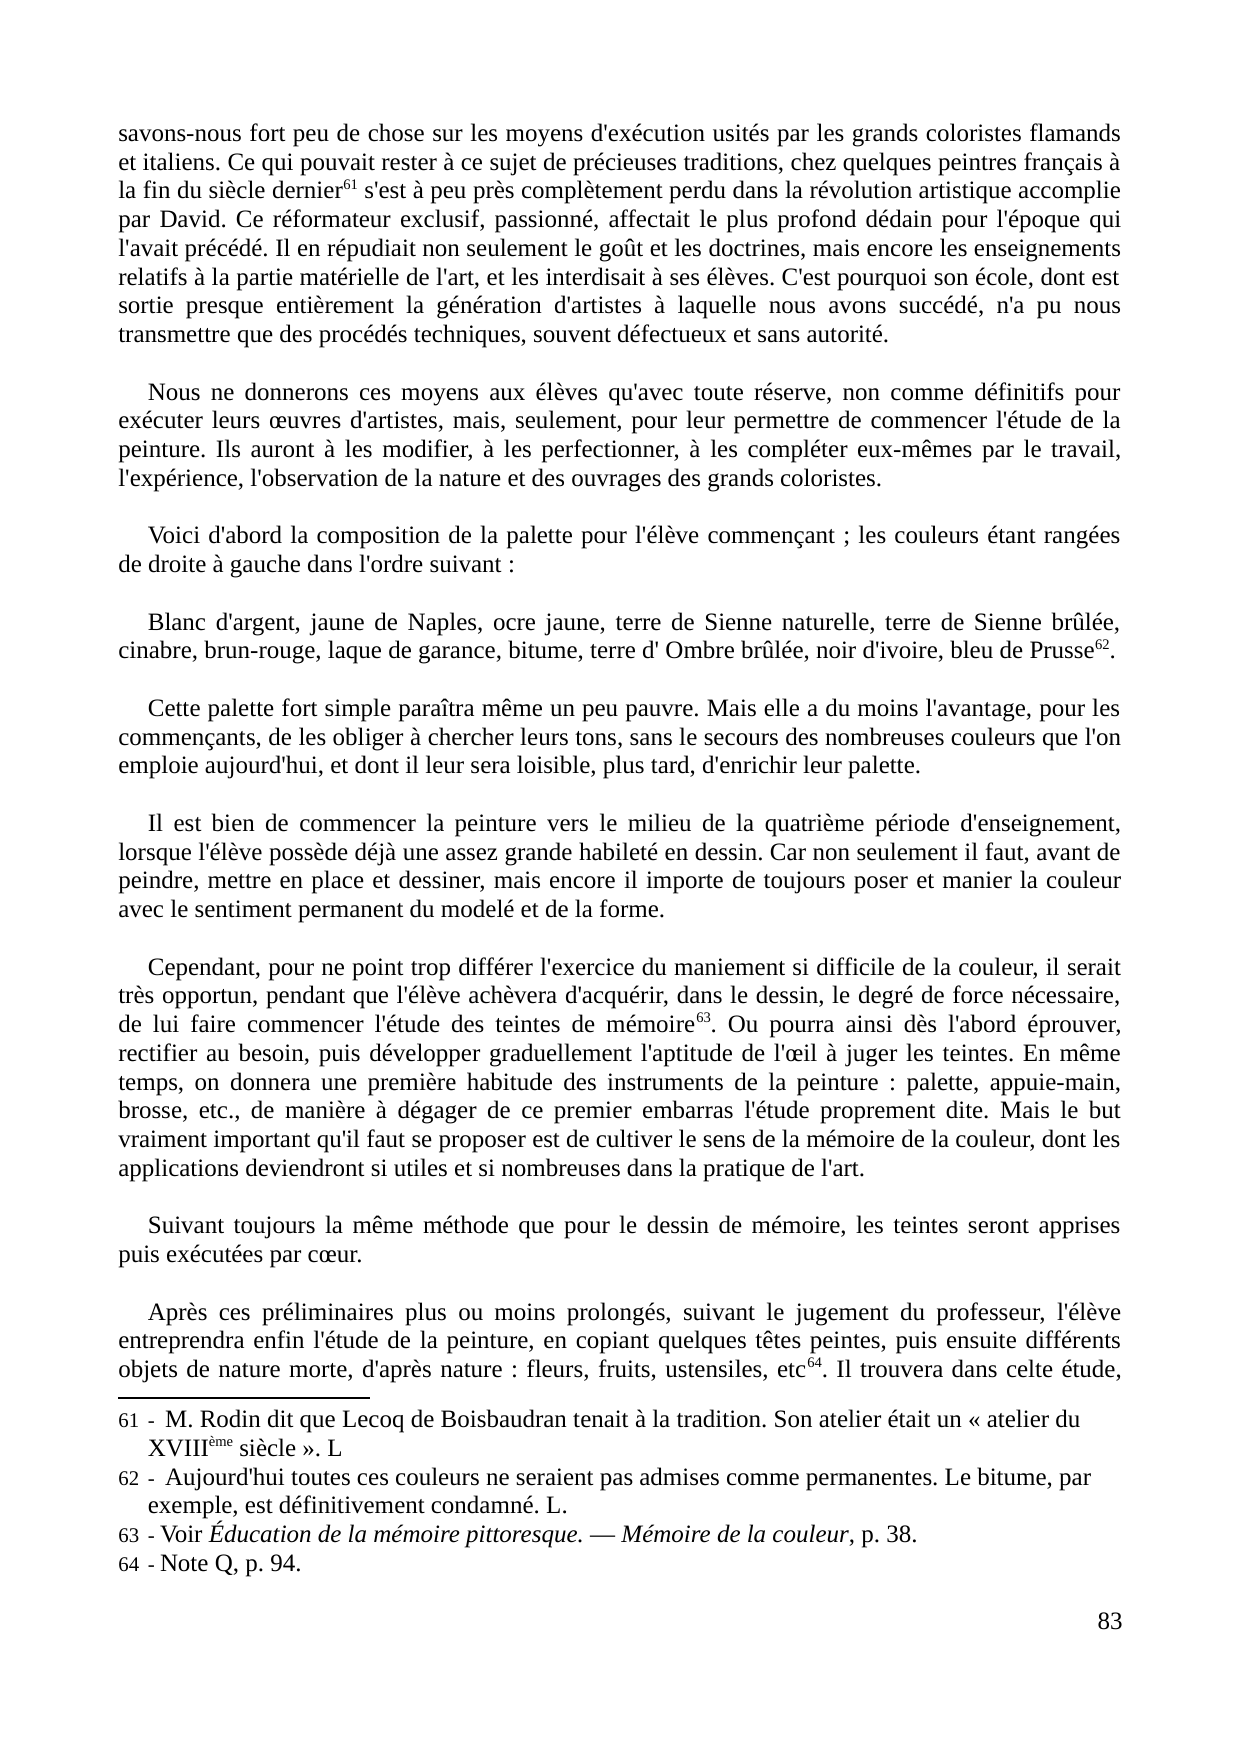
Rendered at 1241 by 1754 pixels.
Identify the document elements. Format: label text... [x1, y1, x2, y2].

text Voici d'abord la composition de la palette pour l'élève commençant ; les couleurs étant rangées de droite à gauche dans l'ordre suivant : [118, 521, 1122, 578]
text - M. Rodin dit que Lecoq de Boisbaudran tenait à la tradition. Son atelier était un « atelier du XVIIIème siècle ». L [118, 1404, 1122, 1462]
text Nous ne donnerons ces moyens aux élèves qu'avec toute réserve, non comme définitifs pour exécuter leurs œuvres d'artistes, mais, seulement, pour leur permettre de commencer l'étude de la peinture. Ils auront à les modifier, à les perfectionner, à les compléter eux-mêmes par le travail, l'expérience, l'observation de la nature et des ouvrages des grands coloristes. [118, 377, 1122, 492]
text Blanc d'argent, jaune de Naples, ocre jaune, terre de Sienne naturelle, terre de Sienne brûlée, cinabre, brun-rouge, laque de garance, bitume, terre d' Ombre brûlée, noir d'ivoire, bleu de Prusse. [118, 607, 1122, 664]
text Suivant toujours la même méthode que pour le dessin de mémoire, les teintes seront apprises puis exécutées par cœur. [118, 1211, 1122, 1268]
text Il est bien de commencer la peinture vers le milieu de la quatrième période d'enseignement, lorsque l'élève possède déjà une assez grande habileté en dessin. Car non seulement il faut, avant de peindre, mettre en place et dessiner, mais encore il importe de toujours poser et manier la couleur avec le sentiment permanent du modelé et de la forme. [118, 808, 1122, 923]
text - Note Q, p. 94. [118, 1548, 1122, 1577]
text Après ces préliminaires plus ou moins prolongés, suivant le jugement du professeur, l'élève entreprendra enfin l'étude de la peinture, en copiant quelques têtes peintes, puis ensuite différents objets de nature morte, d'après nature : fleurs, fruits, ustensiles, etc. Il trouvera dans celte étude, [118, 1297, 1122, 1383]
text savons-nous fort peu de chose sur les moyens d'exécution usités par les grands coloristes flamands et italiens. Ce qui pouvait rester à ce sujet de précieuses traditions, chez quelques peintres français à la fin du siècle dernier s'est à peu près complètement perdu dans la révolution artistique accomplie par David. Ce réformateur exclusif, passionné, affectait le plus profond dédain pour l'époque qui l'avait précédé. Il en répudiait non seulement le goût et les doctrines, mais encore les enseignements relatifs à la partie matérielle de l'art, et les interdisait à ses élèves. C'est pourquoi son école, dont est sortie presque entièrement la génération d'artistes à laquelle nous avons succédé, n'a pu nous transmettre que des procédés techniques, souvent défectueux et sans autorité. [118, 118, 1122, 348]
text - Voir Éducation de la mémoire pittoresque. — Mémoire de la couleur, p. 38. [118, 1519, 1122, 1548]
text - Aujourd'hui toutes ces couleurs ne seraient pas admises comme permanentes. Le bitume, par exemple, est définitivement condamné. L. [118, 1462, 1122, 1519]
text Cependant, pour ne point trop différer l'exercice du maniement si difficile de la couleur, il serait très opportun, pendant que l'élève achèvera d'acquérir, dans le dessin, le degré de force nécessaire, de lui faire commencer l'étude des teintes de mémoire. Ou pourra ainsi dès l'abord éprouver, rectifier au besoin, puis développer graduellement l'aptitude de l'œil à juger les teintes. En même temps, on donnera une première habitude des instruments de la peinture : palette, appuie-main, brosse, etc., de manière à dégager de ce premier embarras l'étude proprement dite. Mais le but vraiment important qu'il faut se proposer est de cultiver le sens de la mémoire de la couleur, dont les applications deviendront si utiles et si nombreuses dans la pratique de l'art. [118, 952, 1122, 1182]
text Cette palette fort simple paraîtra même un peu pauvre. Mais elle a du moins l'avantage, pour les commençants, de les obliger à chercher leurs tons, sans le secours des nombreuses couleurs que l'on emploie aujourd'hui, et dont il leur sera loisible, plus tard, d'enrichir leur palette. [118, 693, 1122, 779]
